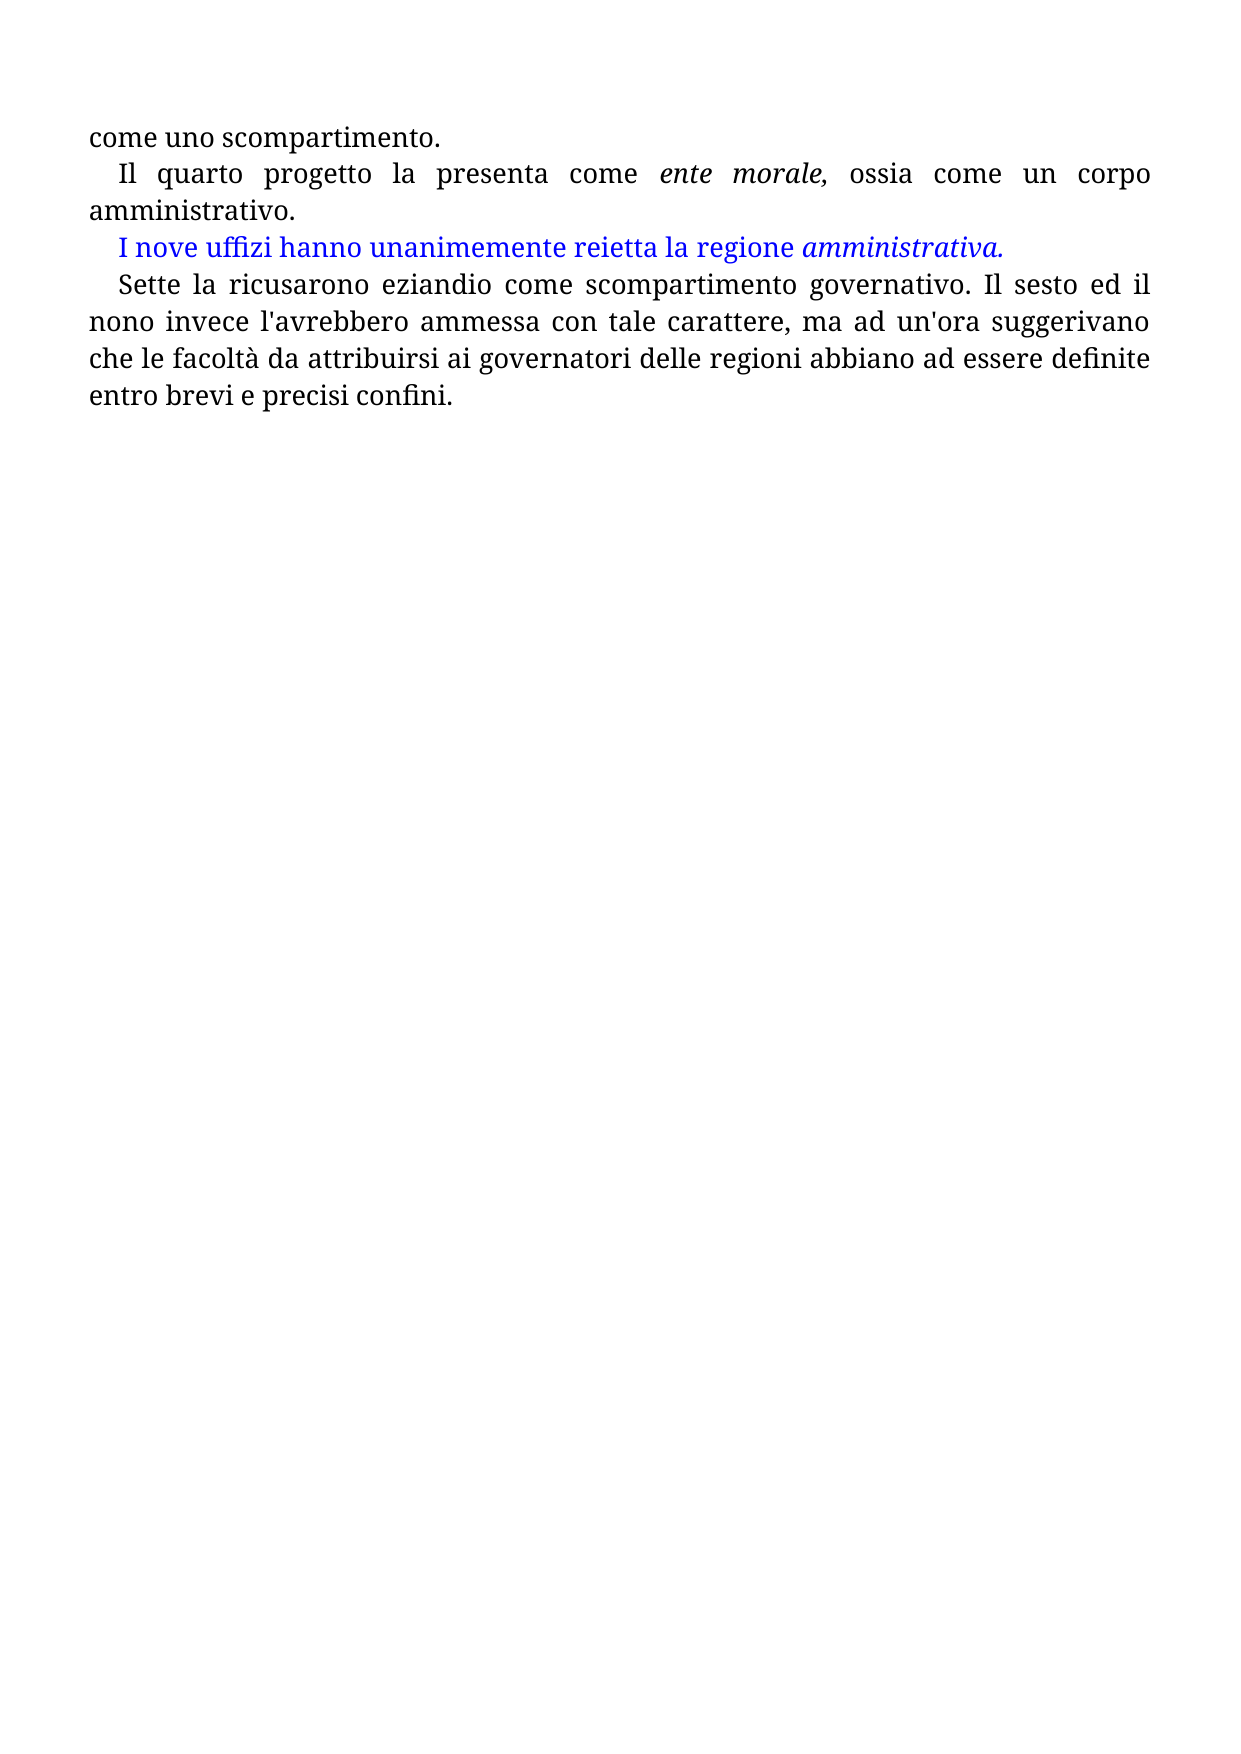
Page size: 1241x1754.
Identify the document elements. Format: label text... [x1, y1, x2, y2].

text I nove uffizi hanno unanimemente reietta la regione amministrativa. [88, 229, 1152, 266]
text come uno scompartimento. [88, 118, 1152, 155]
text Sette la ricusarono eziandio come scompartimento governativo. Il sesto ed il nono invece l'avrebbero ammessa con tale carattere, ma ad un'ora suggerivano che le facoltà da attribuirsi ai governatori delle regioni abbiano ad essere definite entro brevi e precisi confini. [88, 266, 1152, 413]
text Il quarto progetto la presenta come ente morale, ossia come un corpo amministrativo. [88, 155, 1152, 229]
